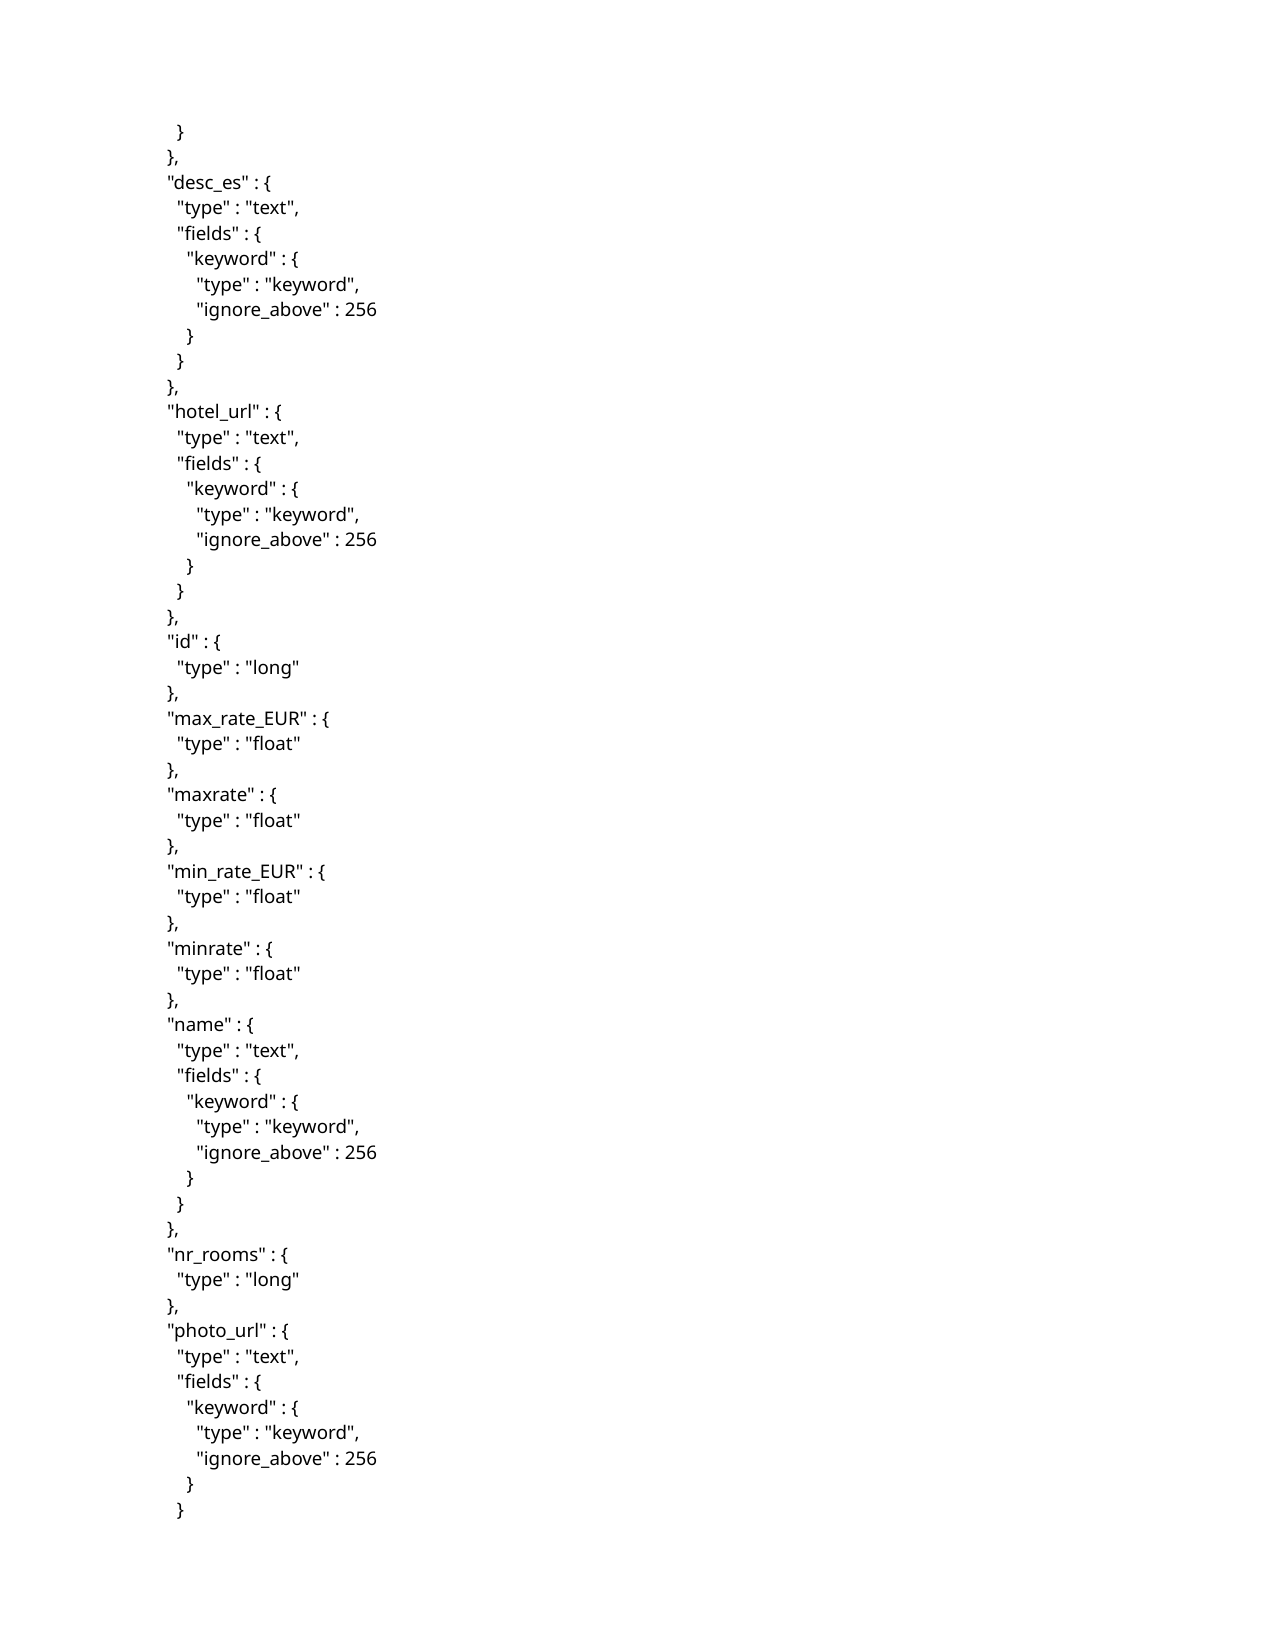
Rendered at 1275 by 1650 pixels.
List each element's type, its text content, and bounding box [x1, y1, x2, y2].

text "ignore_above" : 256 [118, 1445, 1157, 1471]
text "type" : "float" [118, 884, 1157, 909]
text "type" : "keyword", [118, 1420, 1157, 1445]
text } [118, 348, 1157, 373]
text "hotel_url" : { [118, 399, 1157, 424]
text "nr_rooms" : { [118, 1241, 1157, 1267]
text "type" : "keyword", [118, 501, 1157, 526]
text "type" : "text", [118, 195, 1157, 220]
text }, [118, 756, 1157, 782]
text }, [118, 1292, 1157, 1318]
text "id" : { [118, 628, 1157, 654]
text } [118, 1190, 1157, 1216]
text "type" : "text", [118, 424, 1157, 450]
text } [118, 1471, 1157, 1496]
text "type" : "text", [118, 1343, 1157, 1369]
text } [118, 1164, 1157, 1190]
text "max_rate_EUR" : { [118, 705, 1157, 731]
text "type" : "keyword", [118, 1113, 1157, 1139]
text } [118, 577, 1157, 603]
text "maxrate" : { [118, 782, 1157, 807]
text "keyword" : { [118, 1394, 1157, 1420]
text }, [118, 679, 1157, 705]
text "min_rate_EUR" : { [118, 858, 1157, 884]
text }, [118, 986, 1157, 1011]
text "minrate" : { [118, 935, 1157, 960]
text }, [118, 603, 1157, 628]
text "ignore_above" : 256 [118, 1139, 1157, 1164]
text "keyword" : { [118, 1088, 1157, 1113]
text }, [118, 909, 1157, 935]
text "ignore_above" : 256 [118, 297, 1157, 322]
text "keyword" : { [118, 246, 1157, 271]
text }, [118, 833, 1157, 858]
text "fields" : { [118, 450, 1157, 475]
text "type" : "float" [118, 960, 1157, 986]
text "keyword" : { [118, 475, 1157, 501]
text "name" : { [118, 1011, 1157, 1037]
text "fields" : { [118, 220, 1157, 246]
text "ignore_above" : 256 [118, 526, 1157, 552]
text "type" : "long" [118, 654, 1157, 679]
text "desc_es" : { [118, 169, 1157, 195]
text "type" : "long" [118, 1267, 1157, 1292]
text }, [118, 373, 1157, 399]
text "type" : "float" [118, 807, 1157, 833]
text }, [118, 1216, 1157, 1241]
text "type" : "float" [118, 731, 1157, 756]
text } [118, 552, 1157, 577]
text "fields" : { [118, 1062, 1157, 1088]
text } [118, 322, 1157, 348]
text } [118, 1496, 1157, 1522]
text "type" : "keyword", [118, 271, 1157, 297]
text "fields" : { [118, 1369, 1157, 1394]
text "photo_url" : { [118, 1318, 1157, 1343]
text } [118, 118, 1157, 144]
text "type" : "text", [118, 1037, 1157, 1062]
text }, [118, 144, 1157, 169]
